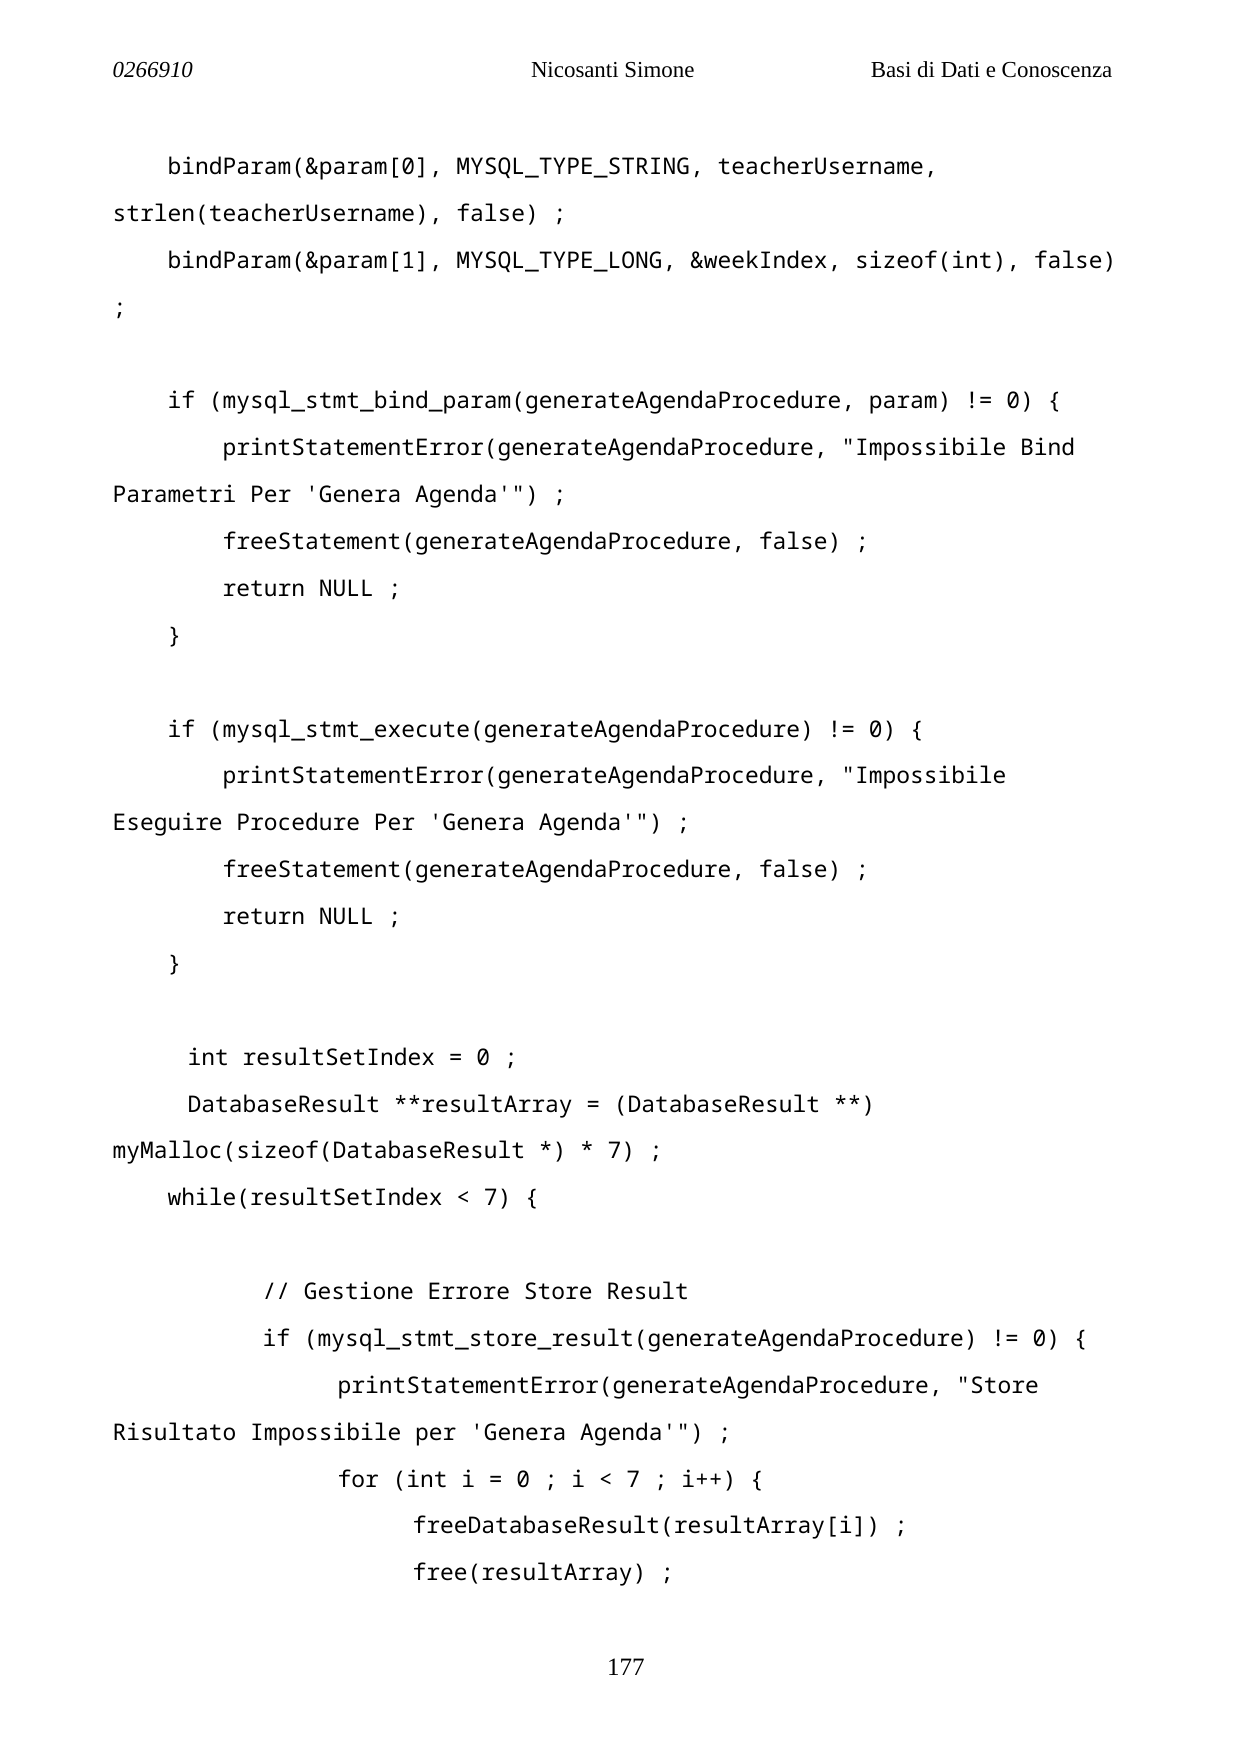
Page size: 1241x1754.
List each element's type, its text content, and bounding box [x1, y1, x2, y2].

text bindParam(&param[0], MYSQL_TYPE_STRING, teacherUsername, strlen(teacherUsername), false) ; [112, 150, 1128, 228]
text } [112, 947, 1128, 978]
text // Gestione Errore Store Result [112, 1275, 1128, 1306]
text int resultSetIndex = 0 ; [112, 1041, 1128, 1072]
text if (mysql_stmt_bind_param(generateAgendaProcedure, param) != 0) { [112, 384, 1128, 416]
text if (mysql_stmt_store_result(generateAgendaProcedure) != 0) { [112, 1322, 1128, 1353]
text return NULL ; [112, 572, 1128, 603]
text printStatementError(generateAgendaProcedure, "Impossibile Bind Parametri Per 'Genera Agenda'") ; [112, 431, 1128, 509]
text printStatementError(generateAgendaProcedure, "Store Risultato Impossibile per 'Genera Agenda'") ; [112, 1369, 1128, 1447]
text printStatementError(generateAgendaProcedure, "Impossibile Eseguire Procedure Per 'Genera Agenda'") ; [112, 759, 1128, 837]
text if (mysql_stmt_execute(generateAgendaProcedure) != 0) { [112, 712, 1128, 744]
text return NULL ; [112, 900, 1128, 931]
text bindParam(&param[1], MYSQL_TYPE_LONG, &weekIndex, sizeof(int), false) ; [112, 244, 1128, 322]
text free(resultArray) ; [112, 1556, 1128, 1587]
text } [112, 619, 1128, 650]
text freeStatement(generateAgendaProcedure, false) ; [112, 853, 1128, 884]
text while(resultSetIndex < 7) { [112, 1181, 1128, 1212]
text for (int i = 0 ; i < 7 ; i++) { [112, 1462, 1128, 1494]
text freeStatement(generateAgendaProcedure, false) ; [112, 525, 1128, 556]
text DatabaseResult **resultArray = (DatabaseResult **) myMalloc(sizeof(DatabaseResult *) * 7) ; [112, 1087, 1128, 1166]
text freeDatabaseResult(resultArray[i]) ; [112, 1509, 1128, 1541]
